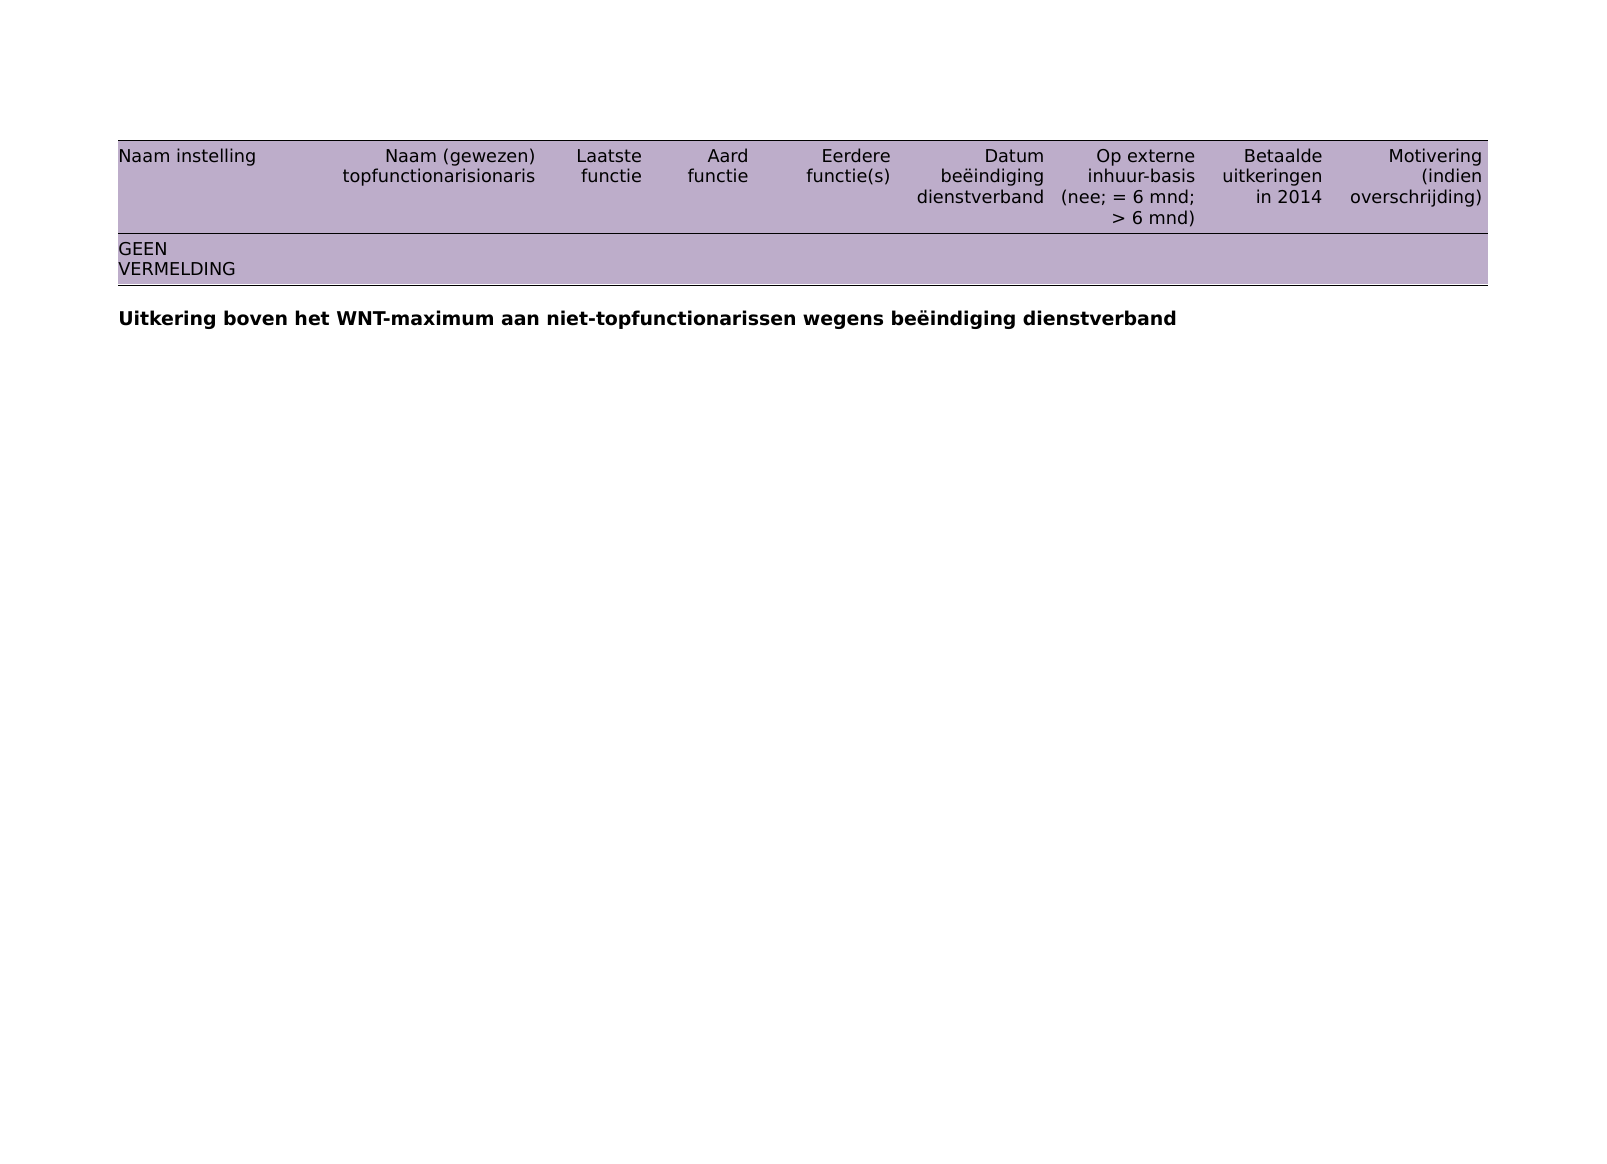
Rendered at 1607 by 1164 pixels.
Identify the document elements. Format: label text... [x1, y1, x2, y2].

table_cell [1328, 234, 1488, 284]
table_header Naam instelling [118, 141, 290, 233]
subtitle Uitkering boven het WNT-maximum aan niet-topfunctionarissen wegens beëindiging dienstverband [118, 308, 1488, 330]
table_cell [290, 234, 541, 284]
table_cell [541, 234, 648, 284]
table_header Op externe inhuur-basis (nee; = 6 mnd; > 6 mnd) [1050, 141, 1201, 233]
table_header Eerdere functie(s) [754, 141, 896, 233]
table_header Betaalde uitkeringen in 2014 [1201, 141, 1328, 233]
table_header Datum beëindiging dienstverband [896, 141, 1050, 233]
table_cell [648, 234, 754, 284]
table_cell [754, 234, 896, 284]
table_header Aard functie [648, 141, 754, 233]
table_header Laatste functie [541, 141, 648, 233]
table_header Motivering (indien overschrijding) [1328, 141, 1488, 233]
table_cell [1050, 234, 1201, 284]
table_cell [896, 234, 1050, 284]
table_cell GEEN VERMELDING [118, 234, 290, 284]
table_cell [1201, 234, 1328, 284]
table_header Naam (gewezen) topfunctionarisionaris [290, 141, 541, 233]
